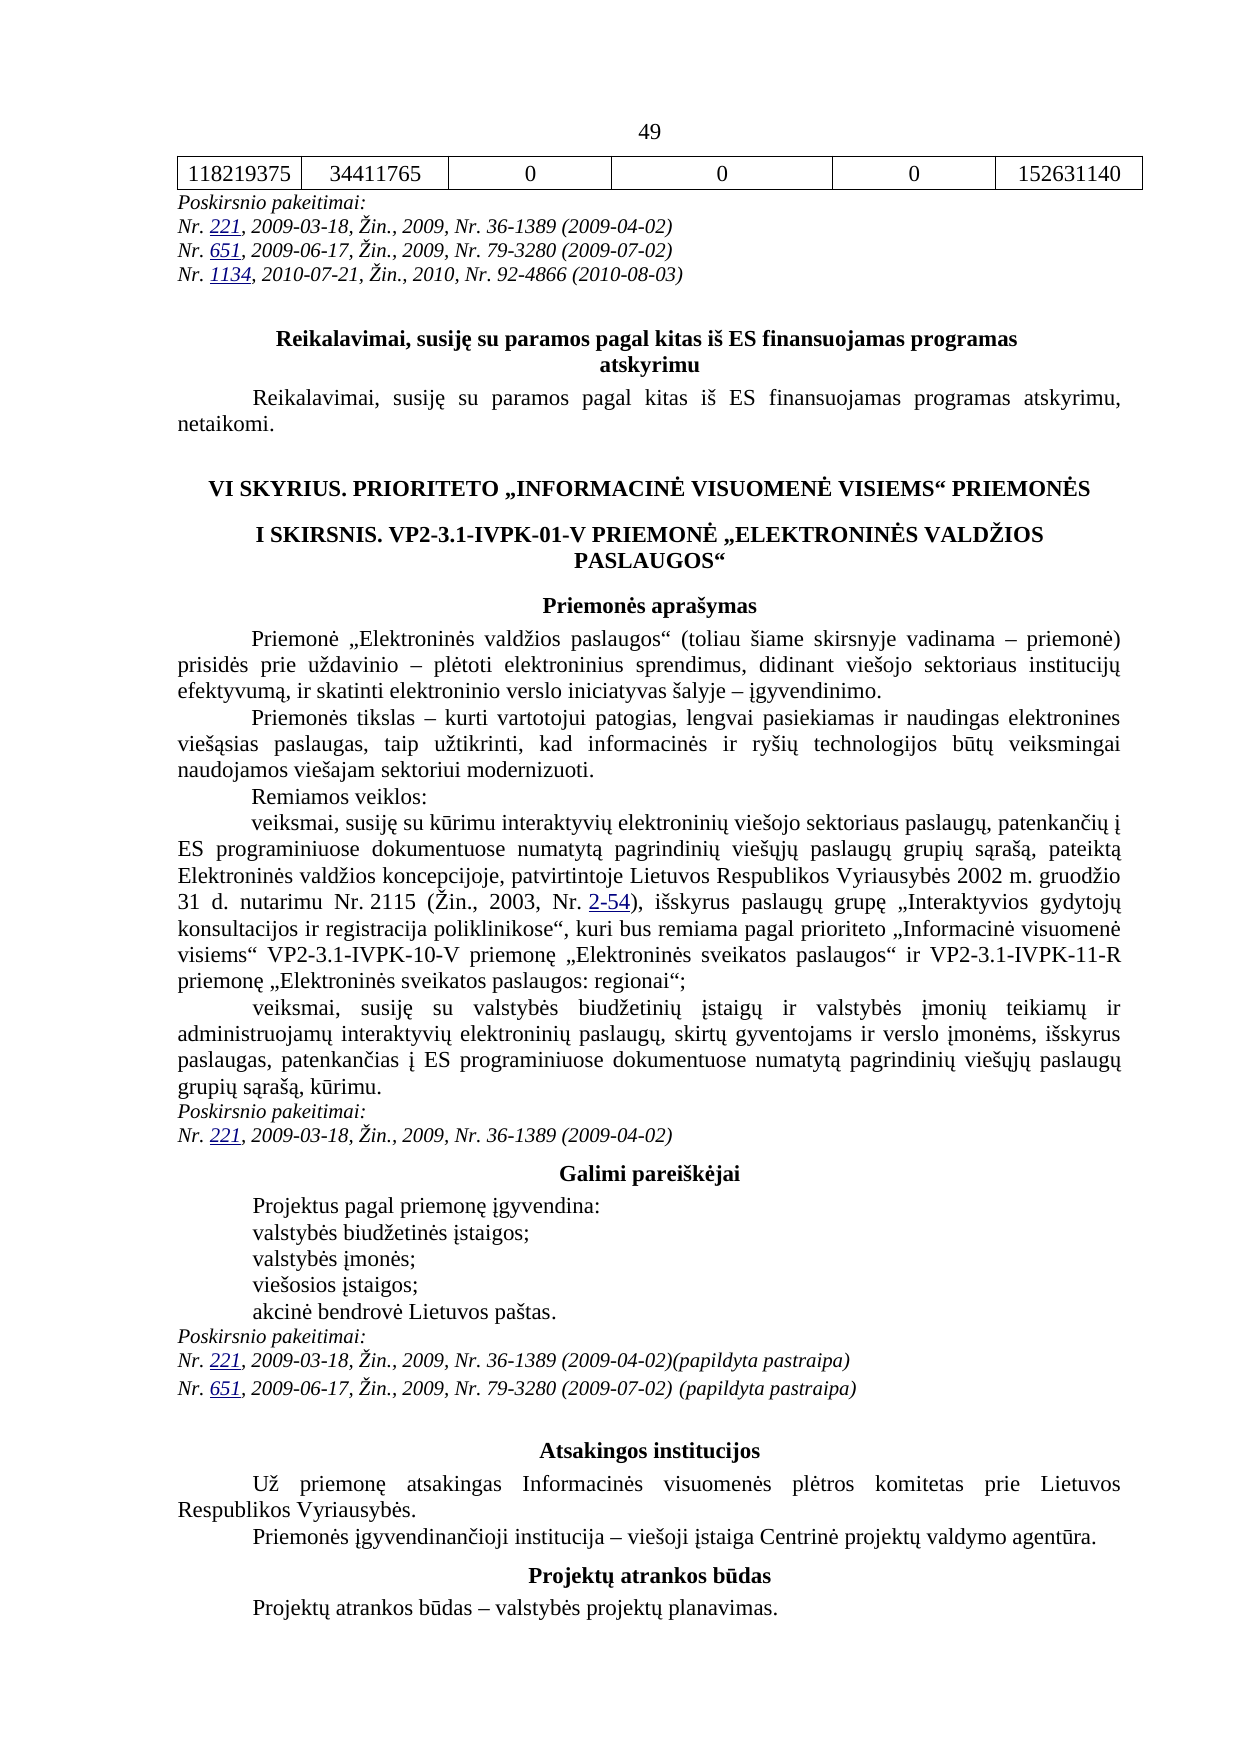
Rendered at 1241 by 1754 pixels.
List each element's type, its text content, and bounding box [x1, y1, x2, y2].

text Reikalavimai, susiję su paramos pagal kitas iš ES finansuojamas programas atskyrimu, netaikomi. [177, 384, 1122, 437]
text Atsakingos institucijos [177, 1437, 1122, 1464]
text Nr. 651, 2009-06-17, Žin., 2009, Nr. 79-3280 (2009-07-02) [177, 238, 1122, 262]
text Priemonės aprašymas [177, 592, 1122, 618]
subtitle VI SKYRIUS. PRIORITETO „INFORMACINĖ VISUOMENĖ VISIEMS“ PRIEMONĖS [177, 476, 1122, 502]
text veiksmai, susiję su valstybės biudžetinių įstaigų ir valstybės įmonių teikiamų ir administruojamų interaktyvių elektroninių paslaugų, skirtų gyventojams ir verslo įmonėms, išskyrus paslaugas, patenkančias į ES programiniuose dokumentuose numatytą pagrindinių viešųjų paslaugų grupių sąrašą, kūrimu. [177, 994, 1122, 1099]
text Už priemonę atsakingas Informacinės visuomenės plėtros komitetas prie Lietuvos Respublikos Vyriausybės. [177, 1470, 1122, 1523]
text Priemonė „Elektroninės valdžios paslaugos“ (toliau šiame skirsnyje vadinama – priemonė) prisidės prie uždavinio – plėtoti elektroninius sprendimus, didinant viešojo sektoriaus institucijų efektyvumą, ir skatinti elektroninio verslo iniciatyvas šalyje – įgyvendinimo. [177, 625, 1122, 704]
text Projektų atrankos būdas [177, 1562, 1122, 1588]
text Nr. 1134, 2010-07-21, Žin., 2010, Nr. 92-4866 (2010-08-03) [177, 262, 1122, 286]
table_cell 0 [833, 157, 995, 189]
text Remiamos veiklos: [177, 783, 1122, 809]
table_cell 0 [449, 157, 611, 189]
text Projektų atrankos būdas – valstybės projektų planavimas. [177, 1594, 1122, 1621]
table_cell 0 [612, 157, 832, 189]
text Poskirsnio pakeitimai: [177, 1099, 1122, 1123]
text Projektus pagal priemonę įgyvendina: [177, 1192, 1122, 1219]
text Nr. 221, 2009-03-18, Žin., 2009, Nr. 36-1389 (2009-04-02)(papildyta pastraipa) [177, 1348, 1122, 1372]
text Nr. 221, 2009-03-18, Žin., 2009, Nr. 36-1389 (2009-04-02) [177, 1123, 1122, 1147]
text valstybės įmonės; [177, 1245, 1122, 1271]
text veiksmai, susiję su kūrimu interaktyvių elektroninių viešojo sektoriaus paslaugų, patenkančių į ES programiniuose dokumentuose numatytą pagrindinių viešųjų paslaugų grupių sąrašą, pateiktą Elektroninės valdžios koncepcijoje, patvirtintoje Lietuvos Respublikos Vyriausybės 2002 m. gruodžio 31 d. nutarimu Nr. 2115 (Žin., 2003, Nr. 2-54), išskyrus paslaugų grupę „Interaktyvios gydytojų konsultacijos ir registracija poliklinikose“, kuri bus remiama pagal prioriteto „Informacinė visuomenė visiems“ VP2-3.1-IVPK-10-V priemonę „Elektroninės sveikatos paslaugos“ ir VP2-3.1-IVPK-11-R priemonę „Elektroninės sveikatos paslaugos: regionai“; [177, 809, 1122, 994]
text Nr. 651, 2009-06-17, Žin., 2009, Nr. 79-3280 (2009-07-02) (papildyta pastraipa) [177, 1372, 1122, 1401]
table_cell 34411765 [302, 157, 448, 189]
text Priemonės tikslas – kurti vartotojui patogias, lengvai pasiekiamas ir naudingas elektronines viešąsias paslaugas, taip užtikrinti, kad informacinės ir ryšių technologijos būtų veiksmingai naudojamos viešajam sektoriui modernizuoti. [177, 704, 1122, 783]
text Poskirsnio pakeitimai: [177, 190, 1122, 214]
text Priemonės įgyvendinančioji institucija – viešoji įstaiga Centrinė projektų valdymo agentūra. [177, 1523, 1122, 1549]
text Poskirsnio pakeitimai: [177, 1324, 1122, 1348]
subtitle I SKIRSNIS. VP2-3.1-IVPK-01-V PRIEMONĖ „ELEKTRONINĖS VALDŽIOS PASLAUGOS“ [177, 521, 1122, 573]
text Galimi pareiškėjai [177, 1160, 1122, 1186]
table_cell 118219375 [178, 157, 301, 189]
text akcinė bendrovė Lietuvos paštas. [177, 1298, 1122, 1324]
text valstybės biudžetinės įstaigos; [177, 1219, 1122, 1245]
table_cell 152631140 [996, 157, 1142, 189]
text viešosios įstaigos; [177, 1271, 1122, 1298]
text Nr. 221, 2009-03-18, Žin., 2009, Nr. 36-1389 (2009-04-02) [177, 214, 1122, 238]
text Reikalavimai, susiję su paramos pagal kitas iš ES finansuojamas programas atskyrimu [177, 325, 1122, 378]
